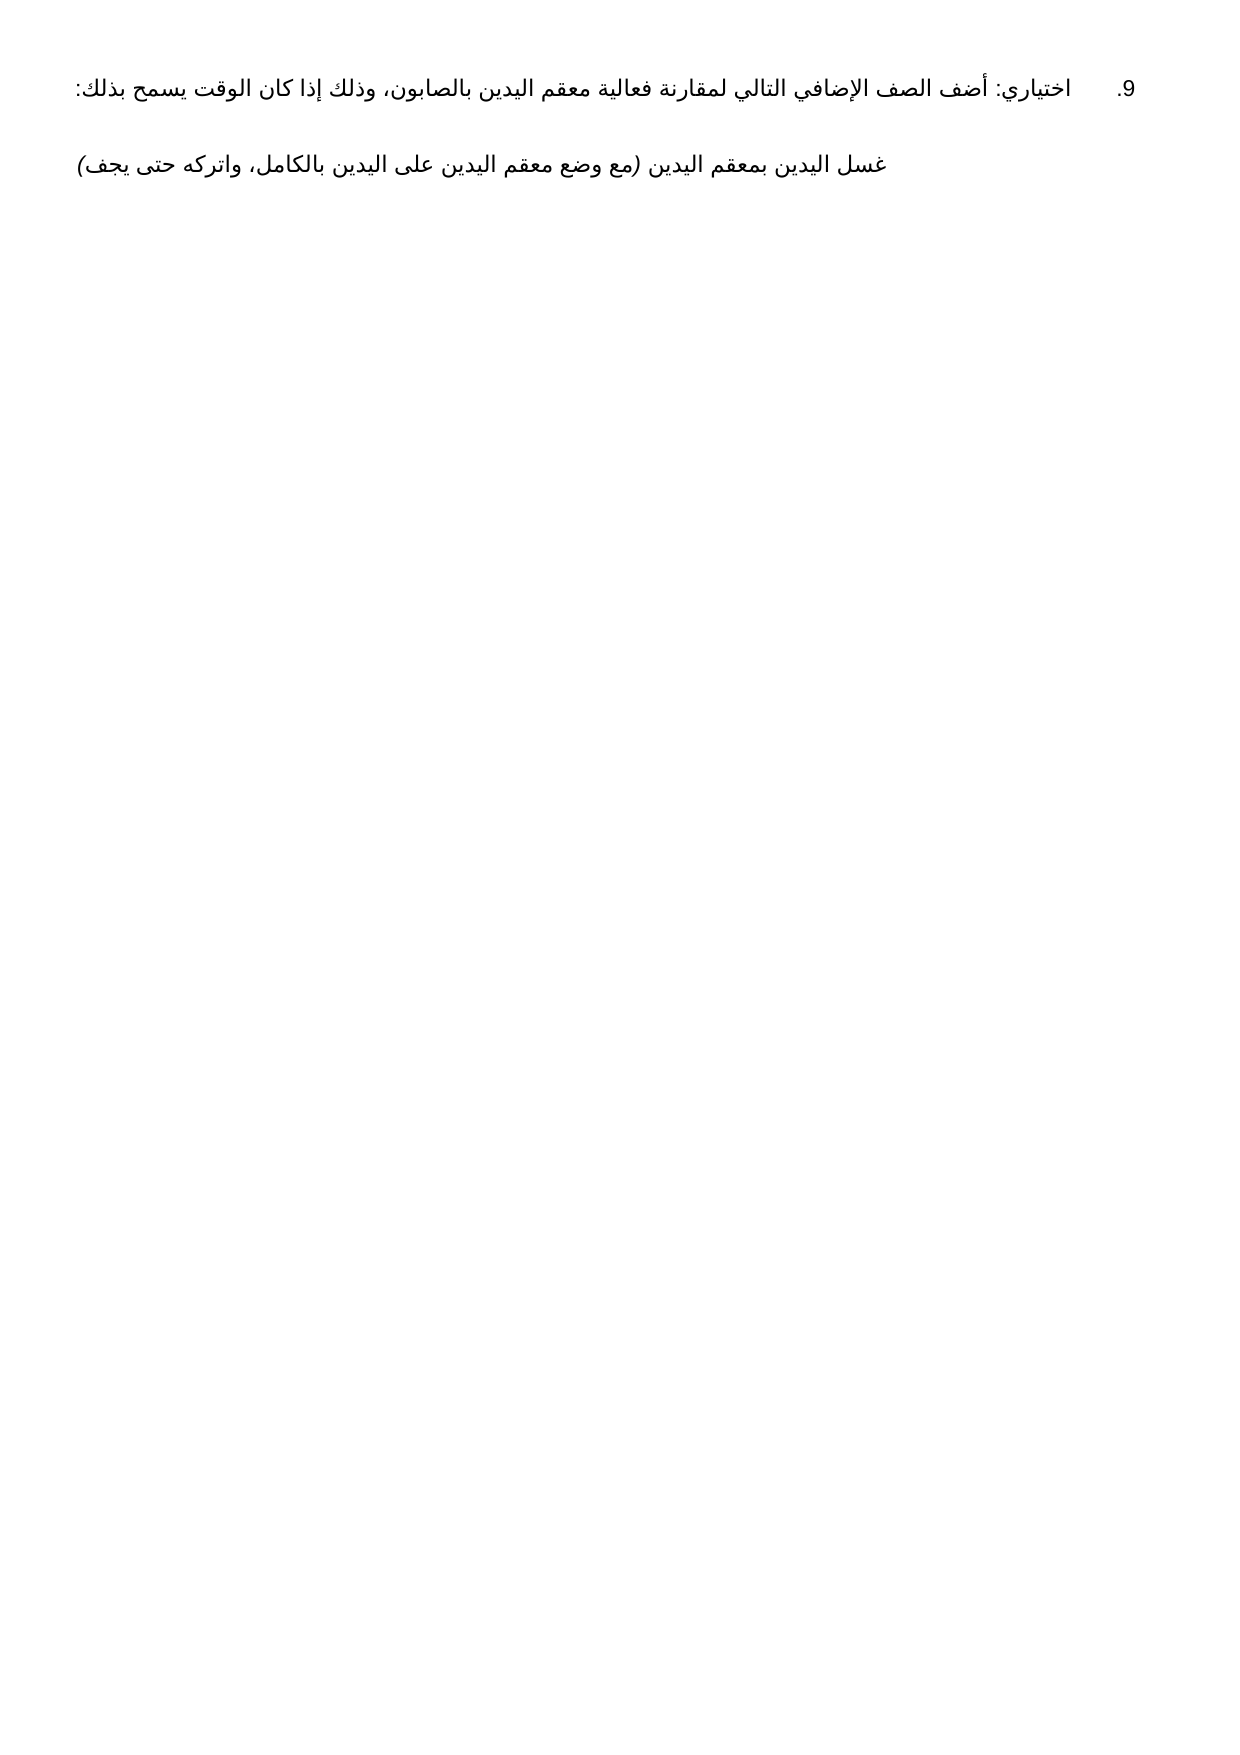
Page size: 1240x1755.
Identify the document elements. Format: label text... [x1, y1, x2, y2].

list غسل اليدين بمعقم اليدين (مع وضع معقم اليدين على اليدين بالكامل، واتركه حتى يجف) [75, 151, 1127, 178]
list اختياري: أضف الصف الإضافي التالي لمقارنة فعالية معقم اليدين بالصابون، وذلك إذا كان الوقت يسمح بذلك: [75, 75, 1164, 101]
